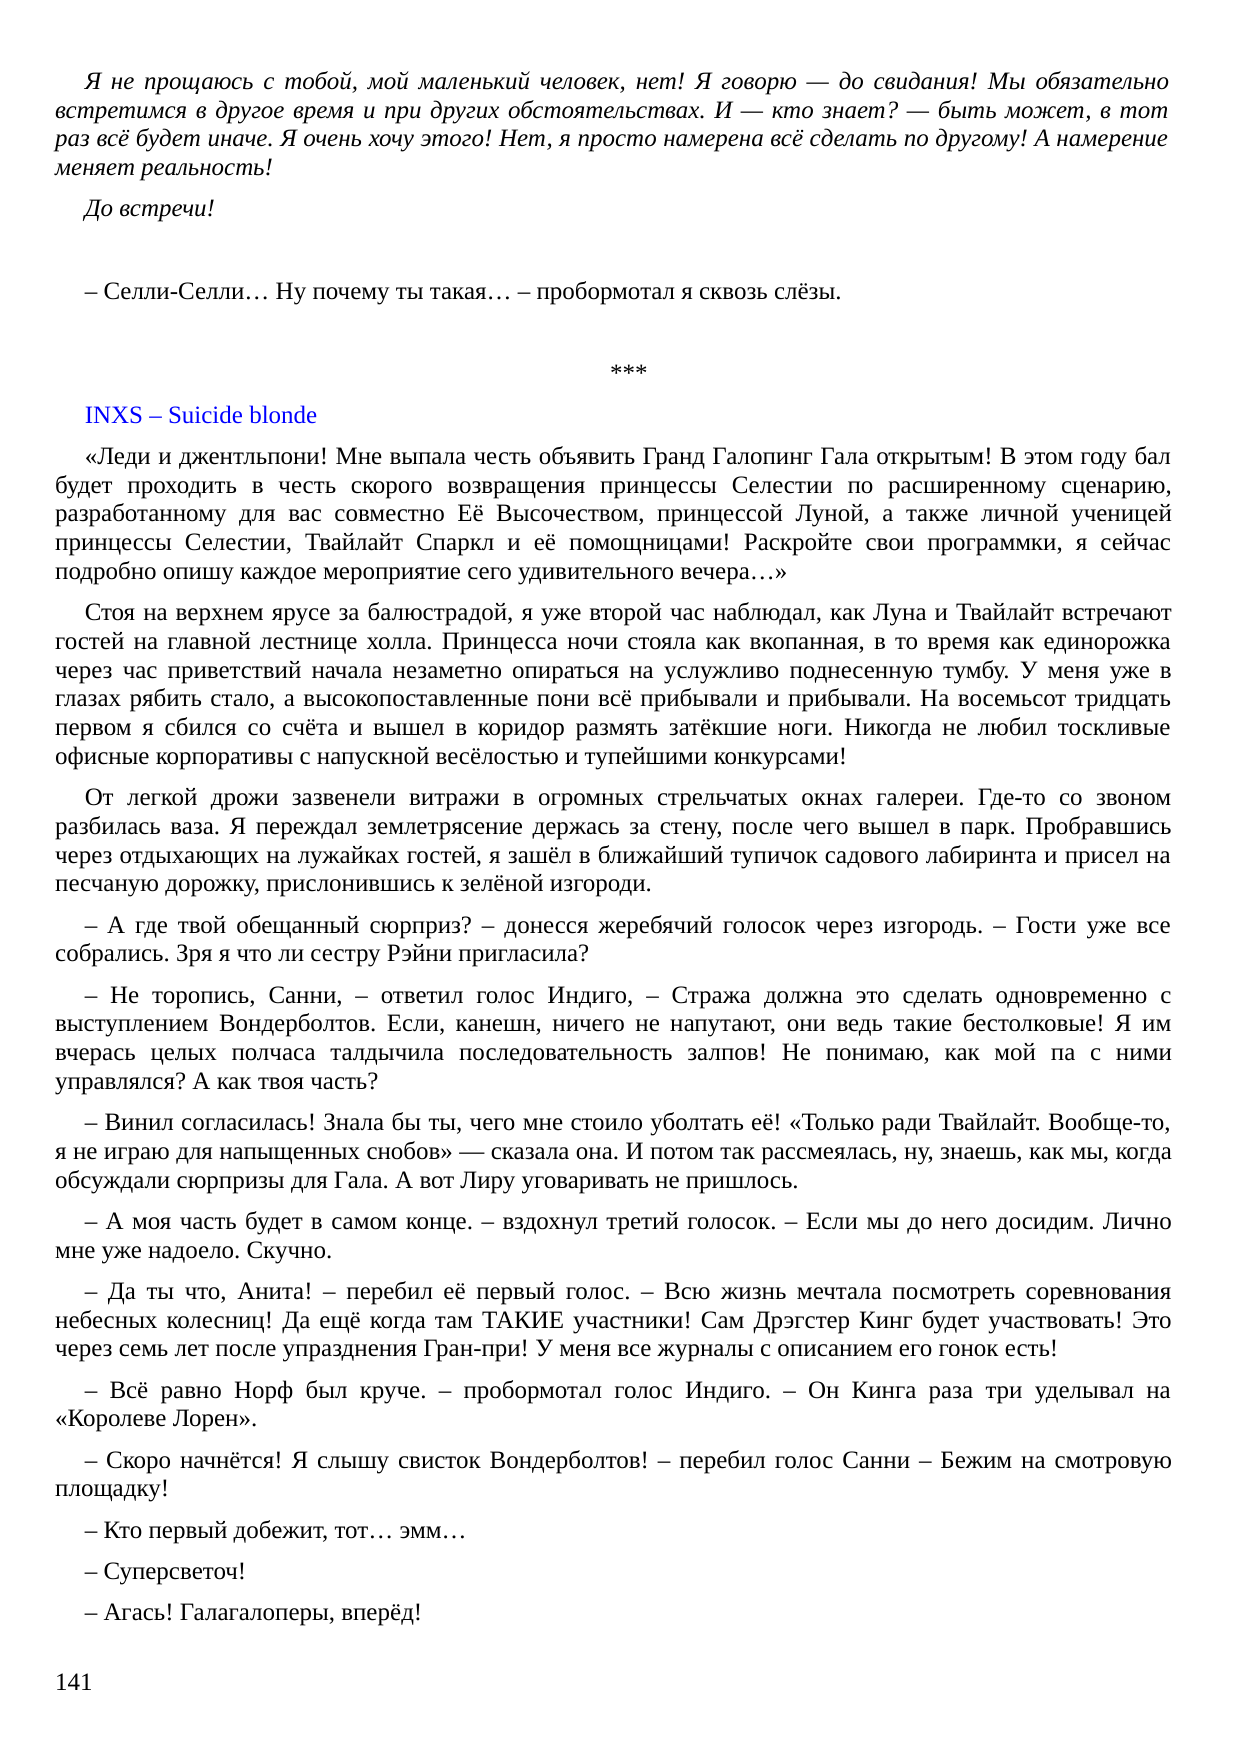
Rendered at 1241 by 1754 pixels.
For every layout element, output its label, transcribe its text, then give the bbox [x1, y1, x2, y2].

text До встречи! [55, 193, 1173, 222]
text Стоя на верхнем ярусе за балюстрадой, я уже второй час наблюдал, как Луна и Твайлайт встречают гостей на главной лестнице холла. Принцесса ночи стояла как вкопанная, в то время как единорожка через час приветствий начала незаметно опираться на услужливо поднесенную тумбу. У меня уже в глазах рябить стало, а высокопоставленные пони всё прибывали и прибывали. На восемьсот тридцать первом я сбился со счёта и вышел в коридор размять затёкшие ноги. Никогда не любил тоскливые офисные корпоративы с напускной весёлостью и тупейшими конкурсами! [55, 597, 1173, 770]
text INXS – Suicide blonde [55, 400, 1173, 428]
text – Скоро начнётся! Я слышу свисток Вондерболтов! – перебил голос Санни – Бежим на смотровую площадку! [55, 1445, 1173, 1502]
text – А где твой обещанный сюрприз? – донесся жеребячий голосок через изгородь. – Гости уже все собрались. Зря я что ли сестру Рэйни пригласила? [55, 910, 1173, 967]
text «Леди и джентльпони! Мне выпала честь объявить Гранд Галопинг Гала открытым! В этом году бал будет проходить в честь скорого возвращения принцессы Селестии по расширенному сценарию, разработанному для вас совместно Её Высочеством, принцессой Луной, а также личной ученицей принцессы Селестии, Твайлайт Спаркл и её помощницами! Раскройте свои программки, я сейчас подробно опишу каждое мероприятие сего удивительного вечера…» [55, 441, 1173, 585]
text – Не торопись, Санни, – ответил голос Индиго, – Стража должна это сделать одновременно с выступлением Вондерболтов. Если, канешн, ничего не напутают, они ведь такие бестолковые! Я им вчерась целых полчаса талдычила последовательность залпов! Не понимаю, как мой па с ними управлялся? А как твоя часть? [55, 980, 1173, 1095]
text *** [55, 358, 1173, 387]
text – Селли-Селли… Ну почему ты такая… – пробормотал я сквозь слёзы. [55, 276, 1173, 305]
text – Винил согласилась! Знала бы ты, чего мне стоило уболтать её! «Только ради Твайлайт. Вообще-то, я не играю для напыщенных снобов» — сказала она. И потом так рассмеялась, ну, знаешь, как мы, когда обсуждали сюрпризы для Гала. А вот Лиру уговаривать не пришлось. [55, 1107, 1173, 1193]
text – Всё равно Норф был круче. – пробормотал голос Индиго. – Он Кинга раза три уделывал на «Королеве Лорен». [55, 1375, 1173, 1432]
text – А моя часть будет в самом конце. – вздохнул третий голосок. – Если мы до него досидим. Лично мне уже надоело. Скучно. [55, 1206, 1173, 1263]
text – Суперсветоч! [55, 1556, 1173, 1585]
text – Агась! Галагалоперы, вперёд! [55, 1597, 1173, 1626]
text – Кто первый добежит, тот… эмм… [55, 1515, 1173, 1543]
text Я не прощаюсь с тобой, мой маленький человек, нет! Я говорю — до свидания! Мы обязательно встретимся в другое время и при других обстоятельствах. И — кто знает? — быть может, в тот раз всё будет иначе. Я очень хочу этого! Нет, я просто намерена всё сделать по другому! А намерение меняет реальность! [55, 66, 1173, 181]
text От легкой дрожи зазвенели витражи в огромных стрельчатых окнах галереи. Где-то со звоном разбилась ваза. Я переждал землетрясение держась за стену, после чего вышел в парк. Пробравшись через отдыхающих на лужайках гостей, я зашёл в ближайший тупичок садового лабиринта и присел на песчаную дорожку, прислонившись к зелёной изгороди. [55, 782, 1173, 897]
text – Да ты что, Анита! – перебил её первый голос. – Всю жизнь мечтала посмотреть соревнования небесных колесниц! Да ещё когда там ТАКИЕ участники! Сам Дрэгстер Кинг будет участвовать! Это через семь лет после упразднения Гран-при! У меня все журналы с описанием его гонок есть! [55, 1276, 1173, 1362]
